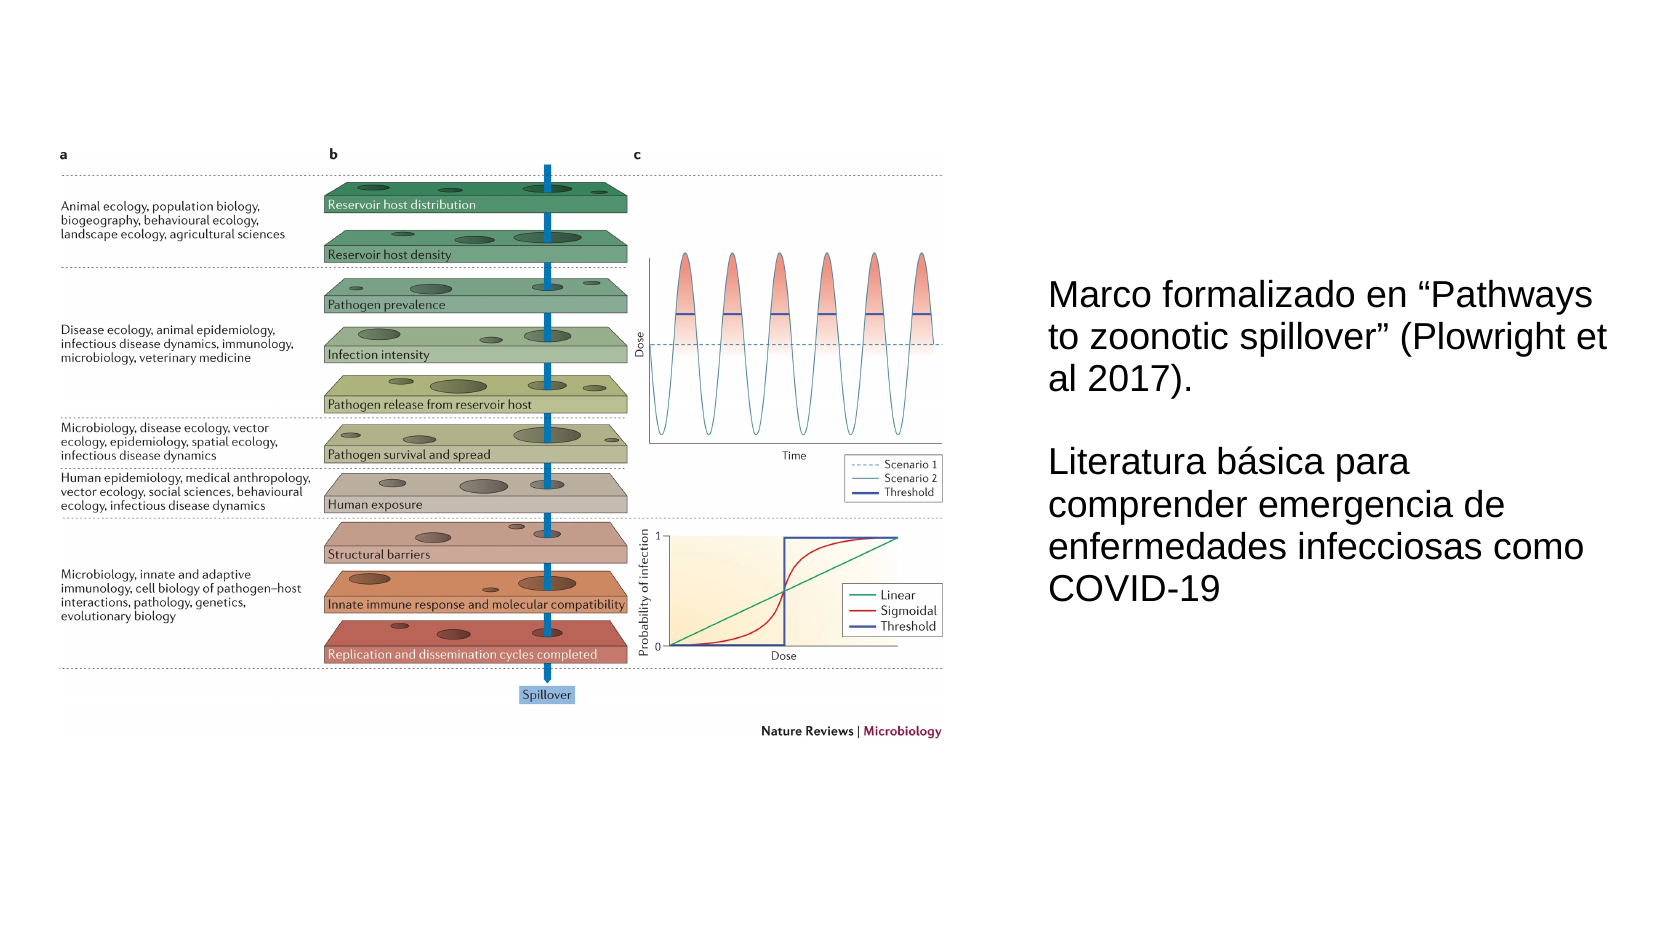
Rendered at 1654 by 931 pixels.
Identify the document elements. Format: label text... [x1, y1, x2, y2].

text_box Marco formalizado en “Pathways to zoonotic spillover” (Plowright et al 2017). Literatura básica para comprender emergencia de enfermedades infecciosas como COVID-19 [1033, 265, 1625, 785]
picture [59, 147, 943, 739]
